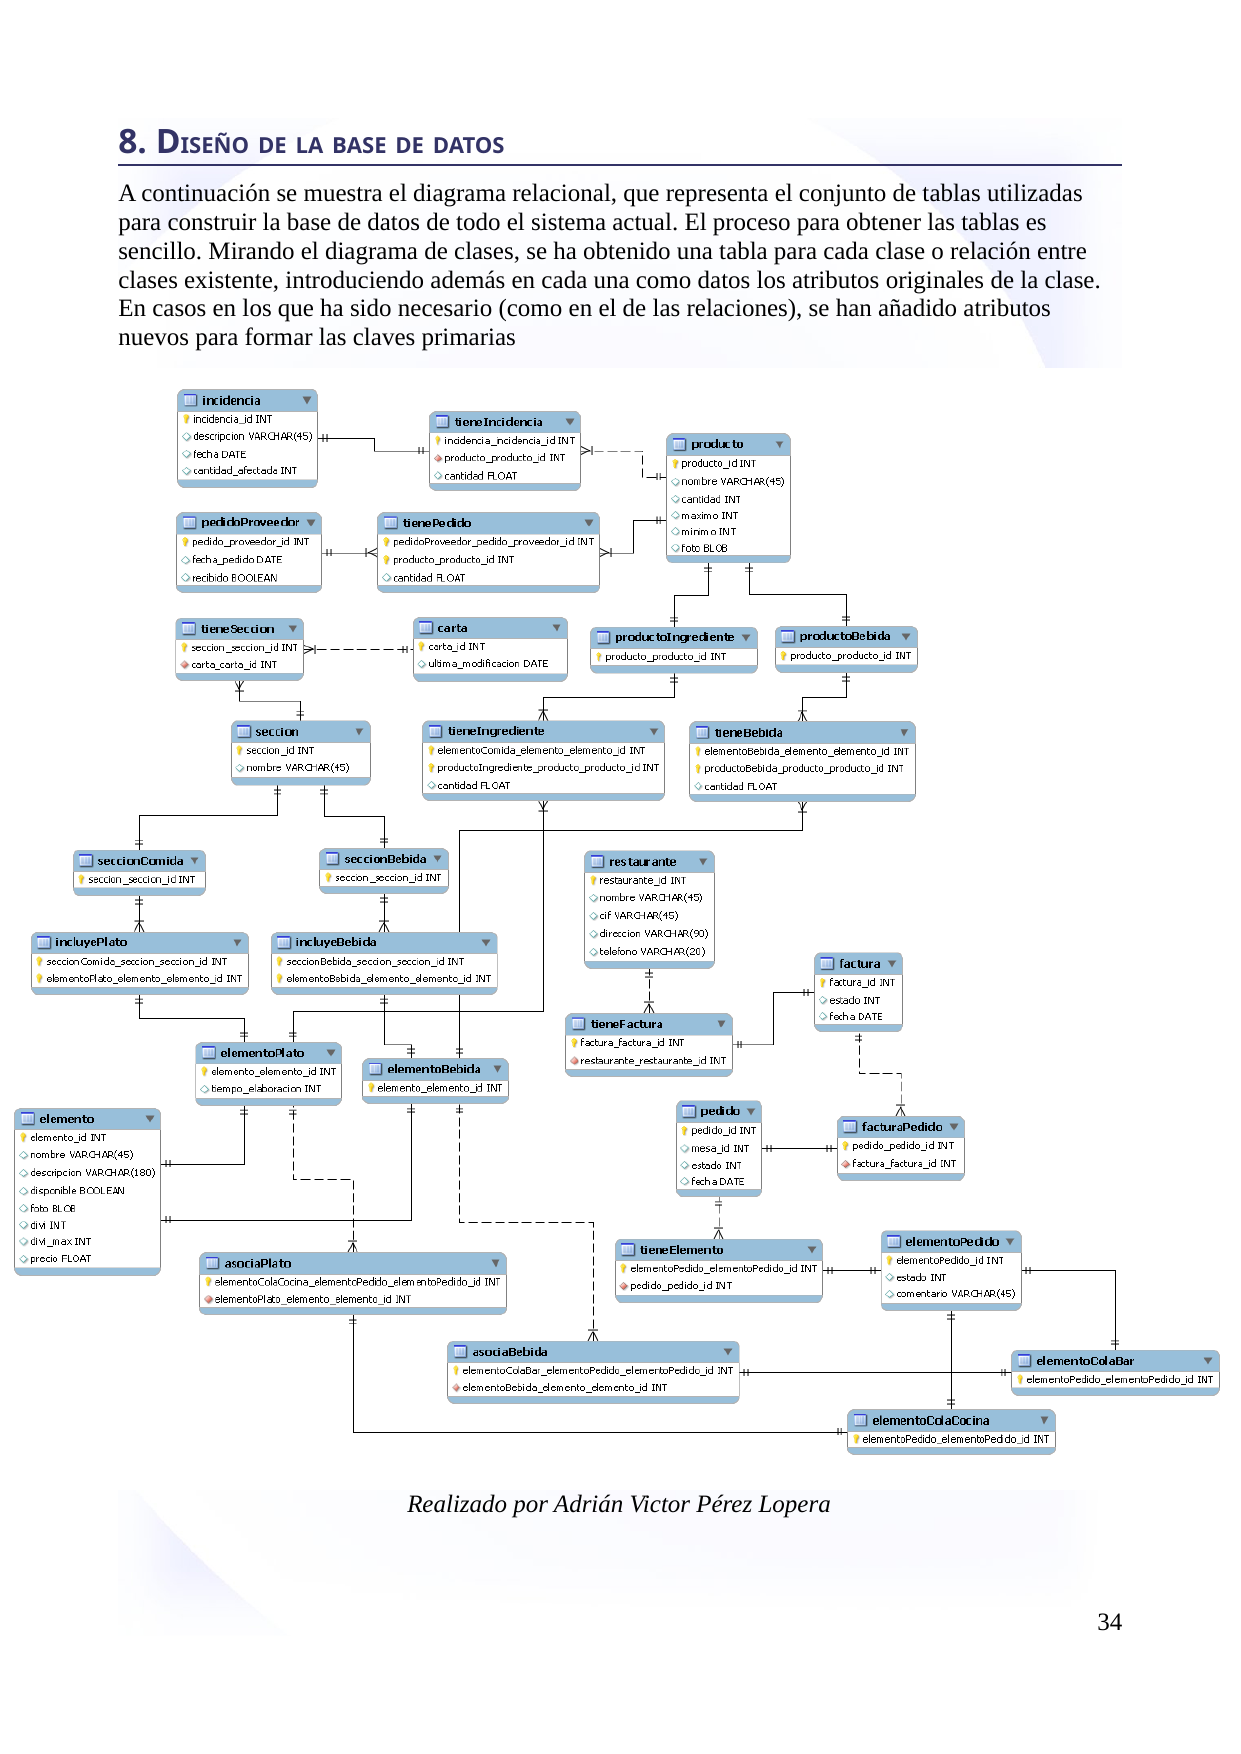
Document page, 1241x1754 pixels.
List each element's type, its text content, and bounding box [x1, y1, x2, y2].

picture [14, 368, 1223, 1490]
text Realizado por Adrián Victor Pérez Lopera [118, 1490, 1122, 1518]
picture [118, 1518, 1122, 1636]
text [118, 363, 1122, 368]
subtitle 8. Diseño de la base de datos [118, 118, 1122, 164]
picture [118, 351, 1122, 363]
picture [118, 166, 1122, 178]
text A continuación se muestra el diagrama relacional, que representa el conjunto de tablas utilizadas para construir la base de datos de todo el sistema actual. El proceso para obtener las tablas es sencillo. Mirando el diagrama de clases, se ha obtenido una tabla para cada clase o relación entre clases existente, introduciendo además en cada una como datos los atributos originales de la clase. En casos en los que ha sido necesario (como en el de las relaciones), se han añadido atributos nuevos para formar las claves primarias [118, 178, 1122, 351]
